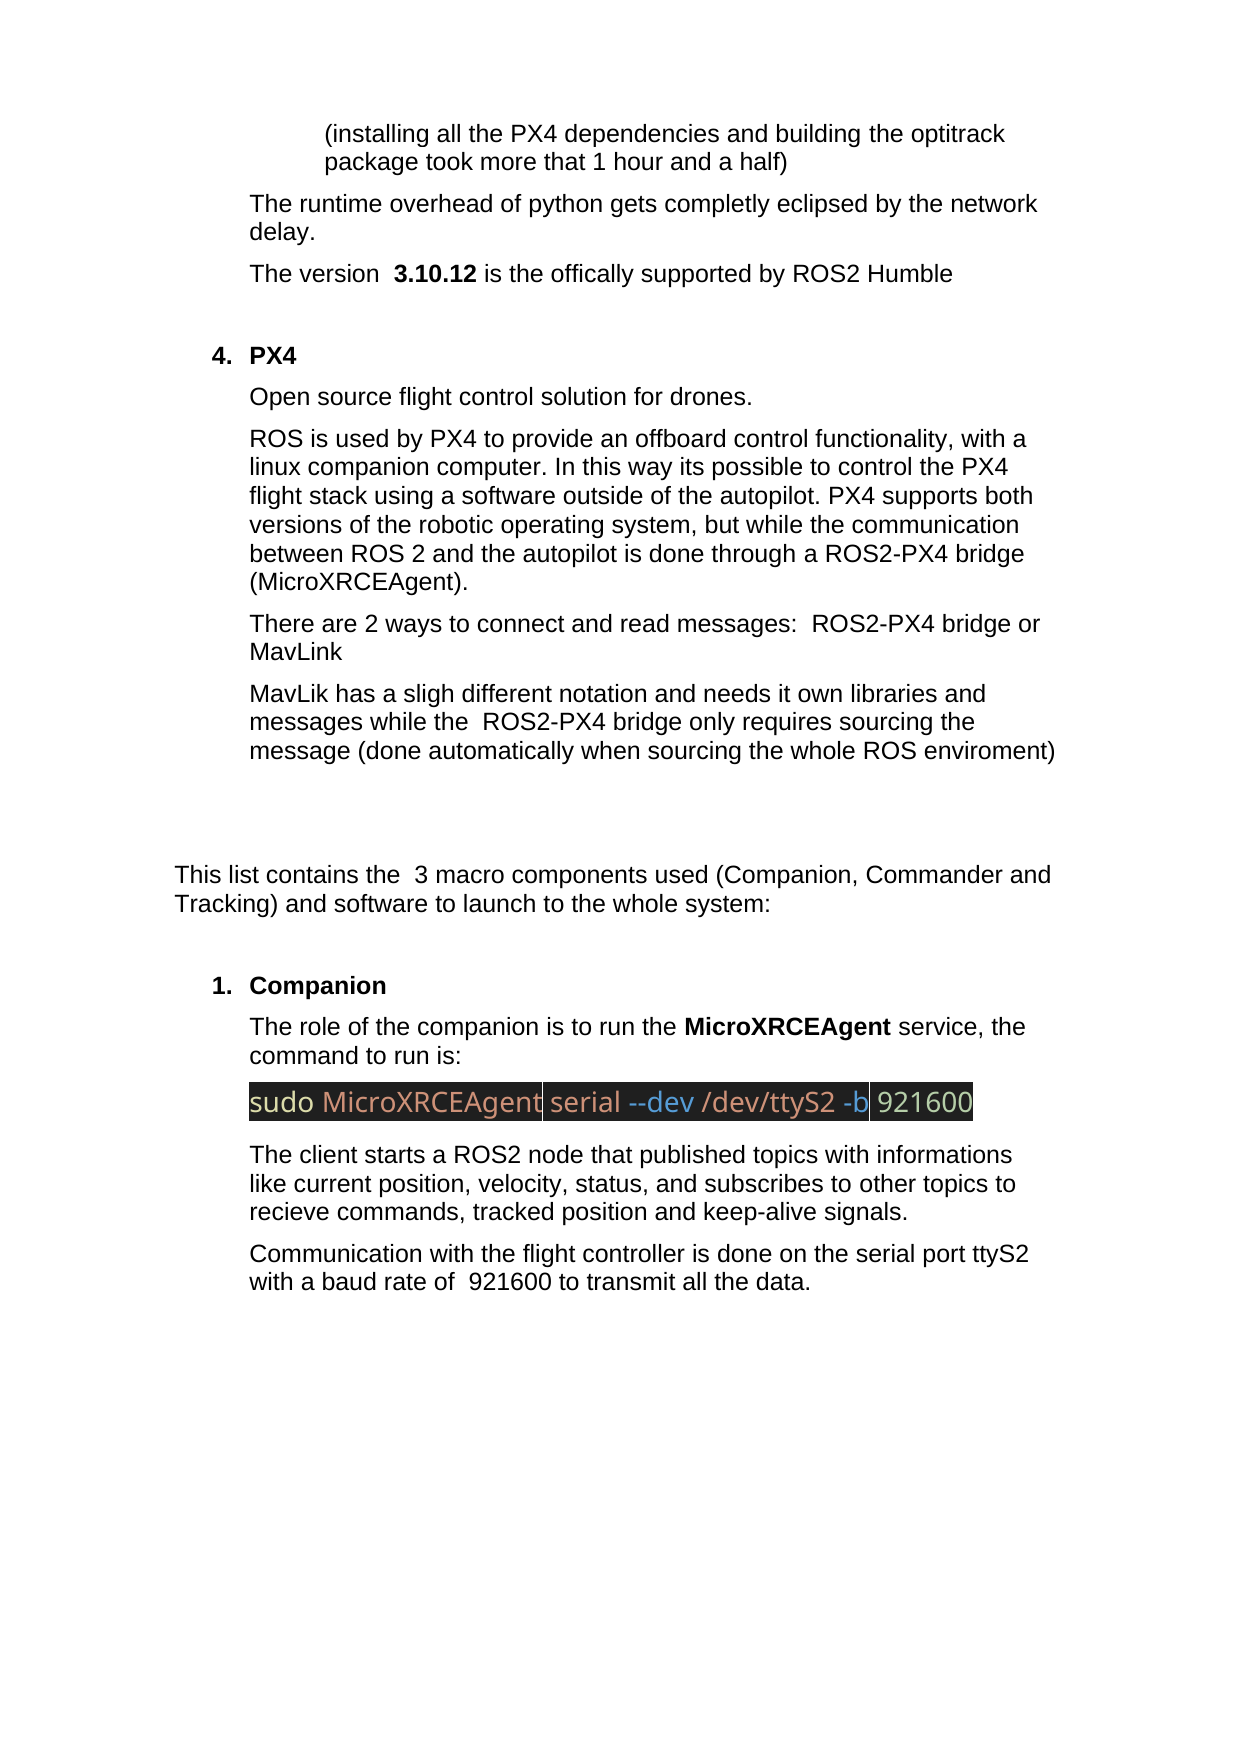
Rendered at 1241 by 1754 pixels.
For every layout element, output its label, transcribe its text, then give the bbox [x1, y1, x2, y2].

text Communication with the flight controller is done on the serial port ttyS2 with a baud rate of 921600 to transmit all the data. [174, 1238, 1066, 1296]
list (installing all the PX4 dependencies and building the optitrack package took more that 1 hour and a half) [287, 118, 1066, 176]
text This list contains the 3 macro components used (Companion, Commander and Tracking) and software to launch to the whole system: [174, 860, 1066, 917]
list ROS is used by PX4 to provide an offboard control functionality, with a linux companion computer. In this way its possible to control the PX4 flight stack using a software outside of the autopilot. PX4 supports both versions of the robotic operating system, but while the communication between ROS 2 and the autopilot is done through a ROS2-PX4 bridge (MicroXRCEAgent). [212, 423, 1066, 596]
list sudo MicroXRCEAgent serial --dev /dev/ttyS2 -b 921600 [212, 1082, 1066, 1121]
list Open source flight control solution for drones. [212, 382, 1066, 411]
text The runtime overhead of python gets completly eclipsed by the network delay. [174, 188, 1066, 246]
list PX4 [212, 341, 1066, 370]
text The client starts a ROS2 node that published topics with informations like current position, velocity, status, and subscribes to other topics to recieve commands, tracked position and keep-alive signals. [174, 1140, 1066, 1226]
list Companion [212, 971, 1066, 1000]
list The role of the companion is to run the MicroXRCEAgent service, the command to run is: [212, 1012, 1066, 1070]
text MavLik has a sligh different notation and needs it own libraries and messages while the ROS2-PX4 bridge only requires sourcing the message (done automatically when sourcing the whole ROS enviroment) [174, 678, 1066, 765]
text There are 2 ways to connect and read messages: ROS2-PX4 bridge or MavLink [174, 608, 1066, 666]
text The version 3.10.12 is the offically supported by ROS2 Humble [174, 258, 1066, 287]
